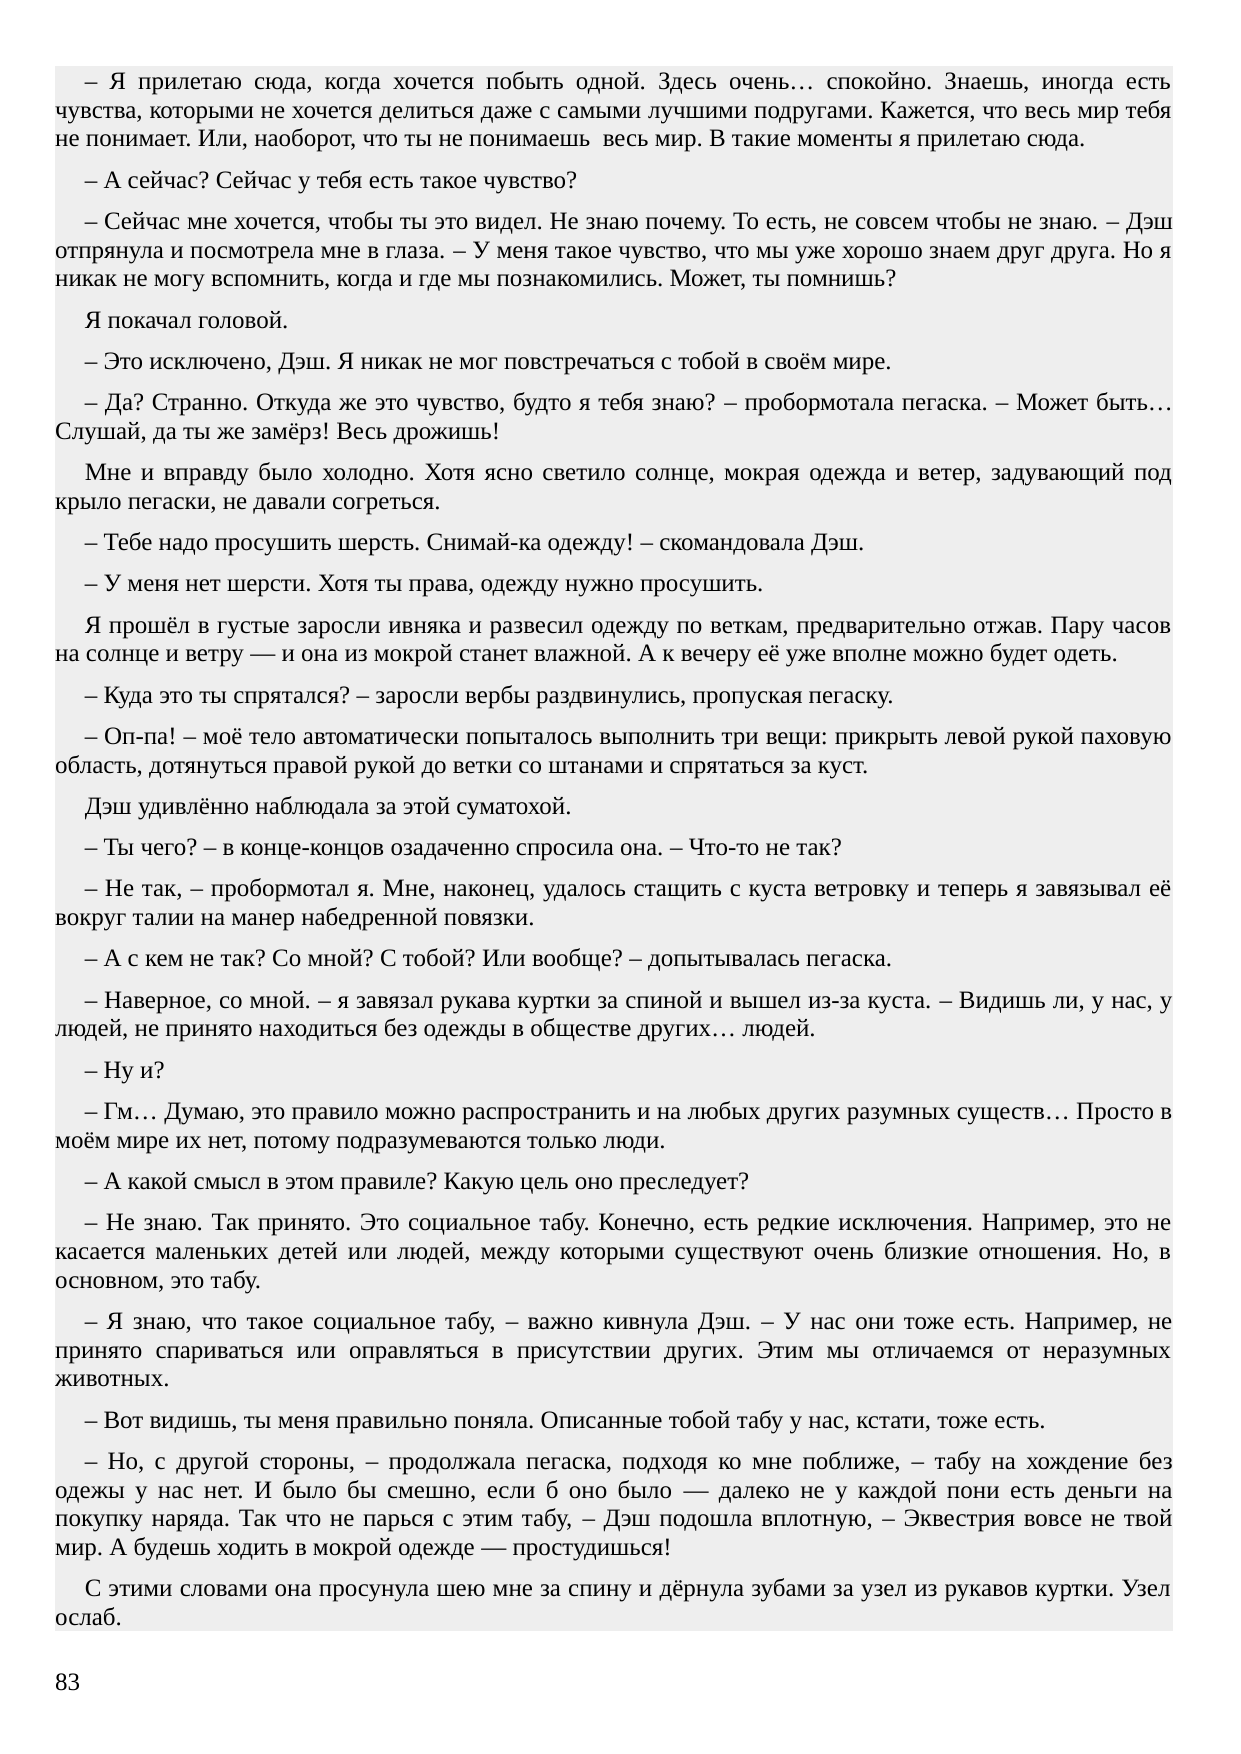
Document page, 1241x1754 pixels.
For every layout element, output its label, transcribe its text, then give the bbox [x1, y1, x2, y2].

text – Ну и? [55, 1055, 1173, 1083]
text – Да? Странно. Откуда же это чувство, будто я тебя знаю? – пробормотала пегаска. – Может быть… Слушай, да ты же замёрз! Весь дрожишь! [55, 387, 1173, 445]
text – Сейчас мне хочется, чтобы ты это видел. Не знаю почему. То есть, не совсем чтобы не знаю. – Дэш отпрянула и посмотрела мне в глаза. – У меня такое чувство, что мы уже хорошо знаем друг друга. Но я никак не могу вспомнить, когда и где мы познакомились. Может, ты помнишь? [55, 206, 1173, 292]
text – Куда это ты спрятался? – заросли вербы раздвинулись, пропуская пегаску. [55, 680, 1173, 708]
text – Не знаю. Так принято. Это социальное табу. Конечно, есть редкие исключения. Например, это не касается маленьких детей или людей, между которыми существуют очень близкие отношения. Но, в основном, это табу. [55, 1207, 1173, 1293]
text Мне и вправду было холодно. Хотя ясно светило солнце, мокрая одежда и ветер, задувающий под крыло пегаски, не давали согреться. [55, 457, 1173, 515]
text – Вот видишь, ты меня правильно поняла. Описанные тобой табу у нас, кстати, тоже есть. [55, 1405, 1173, 1433]
text Я прошёл в густые заросли ивняка и развесил одежду по веткам, предварительно отжав. Пару часов на солнце и ветру — и она из мокрой станет влажной. А к вечеру её уже вполне можно будет одеть. [55, 610, 1173, 667]
text – У меня нет шерсти. Хотя ты права, одежду нужно просушить. [55, 568, 1173, 597]
text – А с кем не так? Со мной? С тобой? Или вообще? – допытывалась пегаска. [55, 943, 1173, 972]
text – Оп-па! – моё тело автоматически попыталось выполнить три вещи: прикрыть левой рукой паховую область, дотянуться правой рукой до ветки со штанами и спрятаться за куст. [55, 721, 1173, 778]
text – Тебе надо просушить шерсть. Снимай-ка одежду! – скомандовала Дэш. [55, 527, 1173, 556]
text Дэш удивлённо наблюдала за этой суматохой. [55, 791, 1173, 820]
text – А сейчас? Сейчас у тебя есть такое чувство? [55, 165, 1173, 193]
text С этими словами она просунула шею мне за спину и дёрнула зубами за узел из рукавов куртки. Узел ослаб. [55, 1573, 1173, 1631]
text – Я знаю, что такое социальное табу, – важно кивнула Дэш. – У нас они тоже есть. Например, не принято спариваться или оправляться в присутствии других. Этим мы отличаемся от неразумных животных. [55, 1306, 1173, 1392]
text – Ты чего? – в конце-концов озадаченно спросила она. – Что-то не так? [55, 832, 1173, 861]
text – Это исключено, Дэш. Я никак не мог повстречаться с тобой в своём мире. [55, 346, 1173, 375]
text – Гм… Думаю, это правило можно распространить и на любых других разумных существ… Просто в моём мире их нет, потому подразумеваются только люди. [55, 1096, 1173, 1153]
text Я покачал головой. [55, 305, 1173, 333]
text – А какой смысл в этом правиле? Какую цель оно преследует? [55, 1166, 1173, 1195]
text – Наверное, со мной. – я завязал рукава куртки за спиной и вышел из-за куста. – Видишь ли, у нас, у людей, не принято находиться без одежды в обществе других… людей. [55, 985, 1173, 1042]
text – Но, с другой стороны, – продолжала пегаска, подходя ко мне поближе, – табу на хождение без одежы у нас нет. И было бы смешно, если б оно было — далеко не у каждой пони есть деньги на покупку наряда. Так что не парься с этим табу, – Дэш подошла вплотную, – Эквестрия вовсе не твой мир. А будешь ходить в мокрой одежде — простудишься! [55, 1446, 1173, 1561]
text – Не так, – пробормотал я. Мне, наконец, удалось стащить с куста ветровку и теперь я завязывал её вокруг талии на манер набедренной повязки. [55, 873, 1173, 931]
text – Я прилетаю сюда, когда хочется побыть одной. Здесь очень… спокойно. Знаешь, иногда есть чувства, которыми не хочется делиться даже с самыми лучшими подругами. Кажется, что весь мир тебя не понимает. Или, наоборот, что ты не понимаешь весь мир. В такие моменты я прилетаю сюда. [55, 66, 1173, 152]
